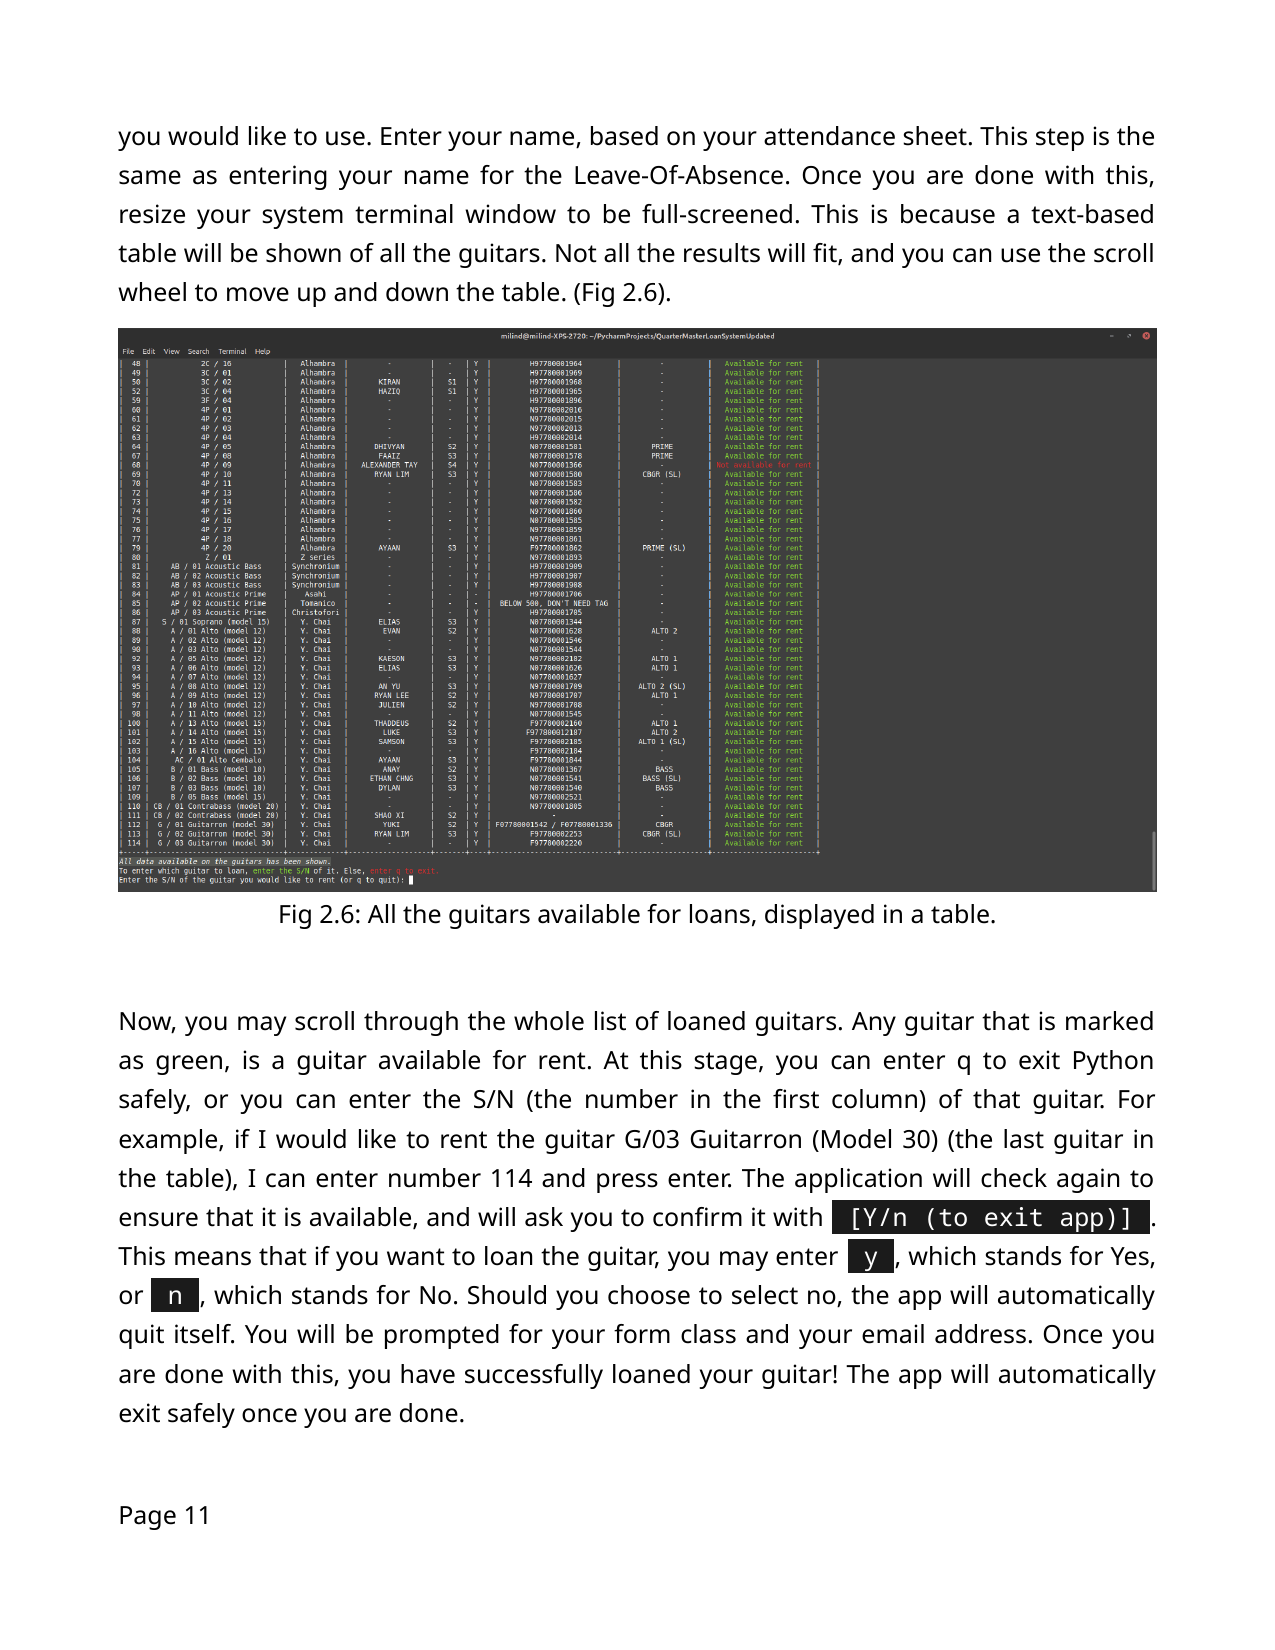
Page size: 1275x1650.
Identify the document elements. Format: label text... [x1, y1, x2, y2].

text Now, you may scroll through the whole list of loaned guitars. Any guitar that is marked as green, is a guitar available for rent. At this stage, you can enter q to exit Python safely, or you can enter the S/N (the number in the first column) of that guitar. For example, if I would like to rent the guitar G/03 Guitarron (Model 30) (the last guitar in the table), I can enter number 114 and press enter. The application will check again to ensure that it is available, and will ask you to confirm it with [Y/n (to exit app)] . This means that if you want to loan the guitar, you may enter y , which stands for Yes, or n , which stands for No. Should you choose to select no, the app will automatically quit itself. You will be prompted for your form class and your email address. Once you are done with this, you have successfully loaned your guitar! The app will automatically exit safely once you are done. [118, 1004, 1157, 1429]
text Fig 2.6: All the guitars available for loans, displayed in a table. [118, 892, 1157, 930]
picture [118, 328, 1157, 892]
text you would like to use. Enter your name, based on your attendance sheet. This step is the same as entering your name for the Leave-Of-Absence. Once you are done with this, resize your system terminal window to be full-screened. This is because a text-based table will be shown of all the guitars. Not all the results will fit, and you can use the scroll wheel to move up and down the table. (Fig 2.6). [118, 118, 1157, 309]
